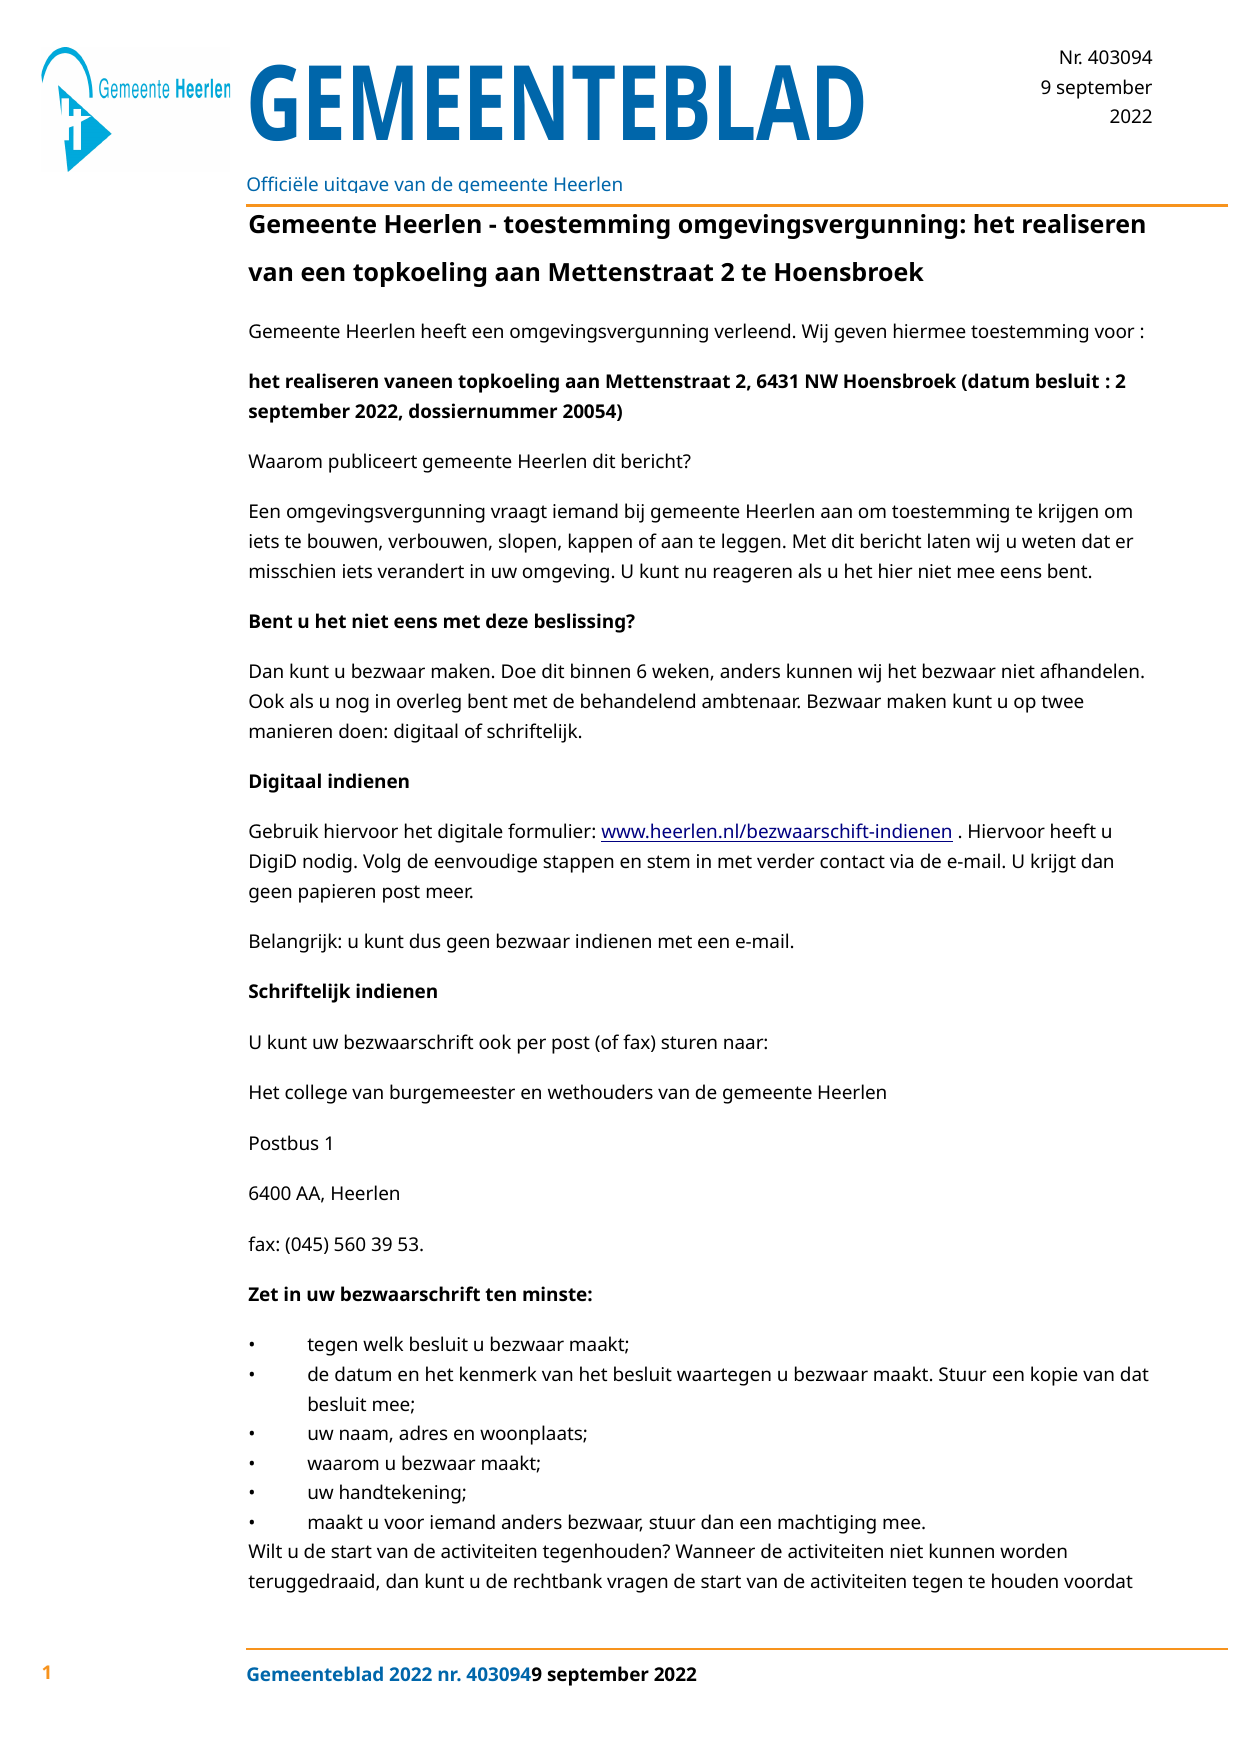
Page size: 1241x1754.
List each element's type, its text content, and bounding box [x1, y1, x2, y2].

text Een omgevingsvergunning vraagt iemand bij gemeente Heerlen aan om toestemming te krijgen om iets te bouwen, verbouwen, slopen, kappen of aan te leggen. Met dit bericht laten wij u weten dat er misschien iets verandert in uw omgeving. U kunt nu reageren als u het hier niet mee eens bent. [248, 499, 1152, 584]
list uw naam, adres en woonplaats; [248, 1420, 1152, 1446]
text fax: (045) 560 39 53. [248, 1231, 1152, 1257]
list waarom u bezwaar maakt; [248, 1450, 1152, 1476]
text 6400 AA, Heerlen [248, 1180, 1152, 1206]
text Dan kunt u bezwaar maken. Doe dit binnen 6 weken, anders kunnen wij het bezwaar niet afhandelen. Ook als u nog in overleg bent met de behandelend ambtenaar. Bezwaar maken kunt u op twee manieren doen: digitaal of schriftelijk. [248, 659, 1152, 744]
text Digitaal indienen [248, 768, 1152, 794]
list tegen welk besluit u bezwaar maakt; [248, 1332, 1152, 1357]
text Belangrijk: u kunt dus geen bezwaar indienen met een e-mail. [248, 928, 1152, 954]
picture [41, 47, 59, 70]
text Gebruik hiervoor het digitale formulier: www.heerlen.nl/bezwaarschift-indienen . Hiervoor heeft u DigiD nodig. Volg de eenvoudige stappen en stem in met verder contact via de e-mail. U krijgt dan geen papieren post meer. [248, 819, 1152, 904]
text Schriftelijk indienen [248, 979, 1152, 1004]
list uw handtekening; [248, 1479, 1152, 1505]
list maakt u voor iemand anders bezwaar, stuur dan een machtiging mee. [248, 1509, 1152, 1535]
text Wilt u de start van de activiteiten tegenhouden? Wanneer de activiteiten niet kunnen worden teruggedraaid, dan kunt u de rechtbank vragen de start van de activiteiten tegen te houden voordat [248, 1539, 1152, 1594]
text Postbus 1 [248, 1130, 1152, 1156]
text Gemeente Heerlen heeft een omgevingsvergunning verleend. Wij geven hiermee toestemming voor : [248, 318, 1152, 344]
text Bent u het niet eens met deze beslissing? [248, 608, 1152, 634]
text het realiseren vaneen topkoeling aan Mettenstraat 2, 6431 NW Hoensbroek (datum besluit : 2 september 2022, dossiernummer 20054) [248, 368, 1152, 424]
text Waarom publiceert gemeente Heerlen dit bericht? [248, 448, 1152, 474]
text Zet in uw bezwaarschrift ten minste: [248, 1281, 1152, 1307]
list de datum en het kenmerk van het besluit waartegen u bezwaar maakt. Stuur een kopie van dat besluit mee; [248, 1361, 1152, 1417]
text Het college van burgemeester en wethouders van de gemeente Heerlen [248, 1079, 1152, 1105]
text U kunt uw bezwaarschrift ook per post (of fax) sturen naar: [248, 1029, 1152, 1055]
picture [41, 47, 231, 172]
text Gemeente Heerlen - toestemming omgevingsvergunning: het realiseren van een topkoeling aan Mettenstraat 2 te Hoensbroek [248, 207, 1152, 288]
